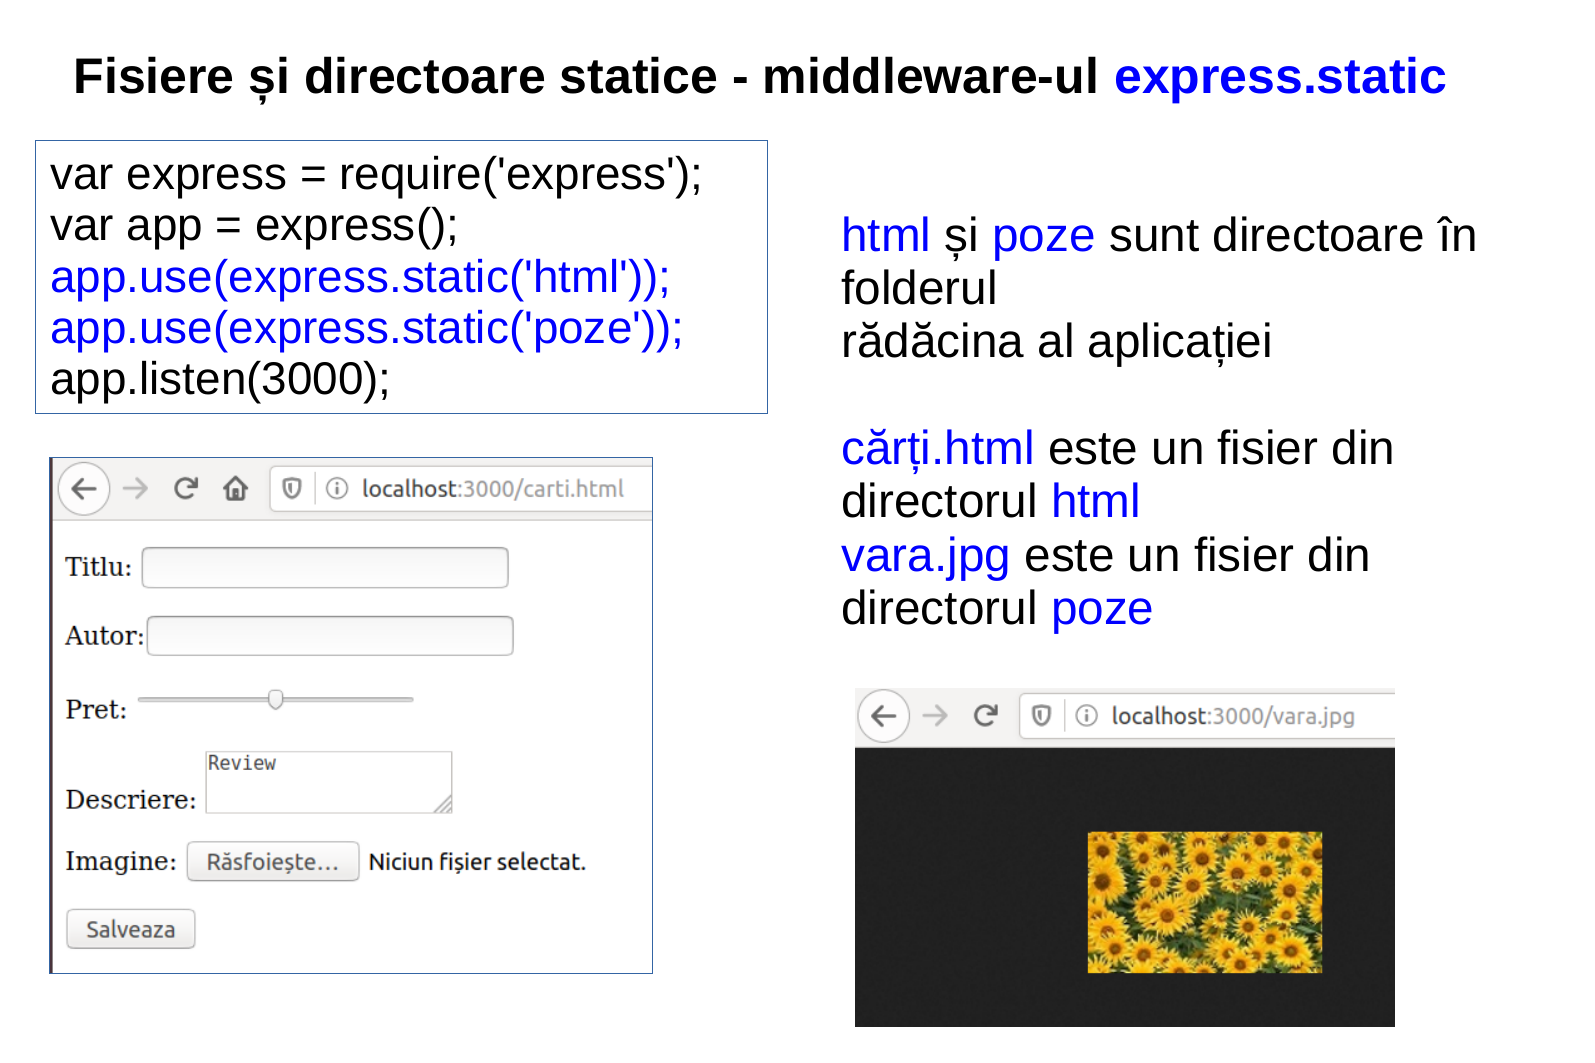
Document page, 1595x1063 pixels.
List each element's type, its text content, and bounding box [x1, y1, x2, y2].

text_box Fisiere și directoare statice - middleware-ul express.static [59, 41, 1463, 117]
text_box html și poze sunt directoare în folderul rădăcina al aplicației cărți.html este un fisier din directorul html vara.jpg este un fisier din directorul poze [826, 200, 1537, 642]
picture [49, 457, 653, 974]
text_box var express = require('express'); var app = express(); app.use(express.static('html')); app.use(express.static('poze')); app.listen(3000); [35, 140, 768, 414]
picture [855, 688, 1395, 1027]
